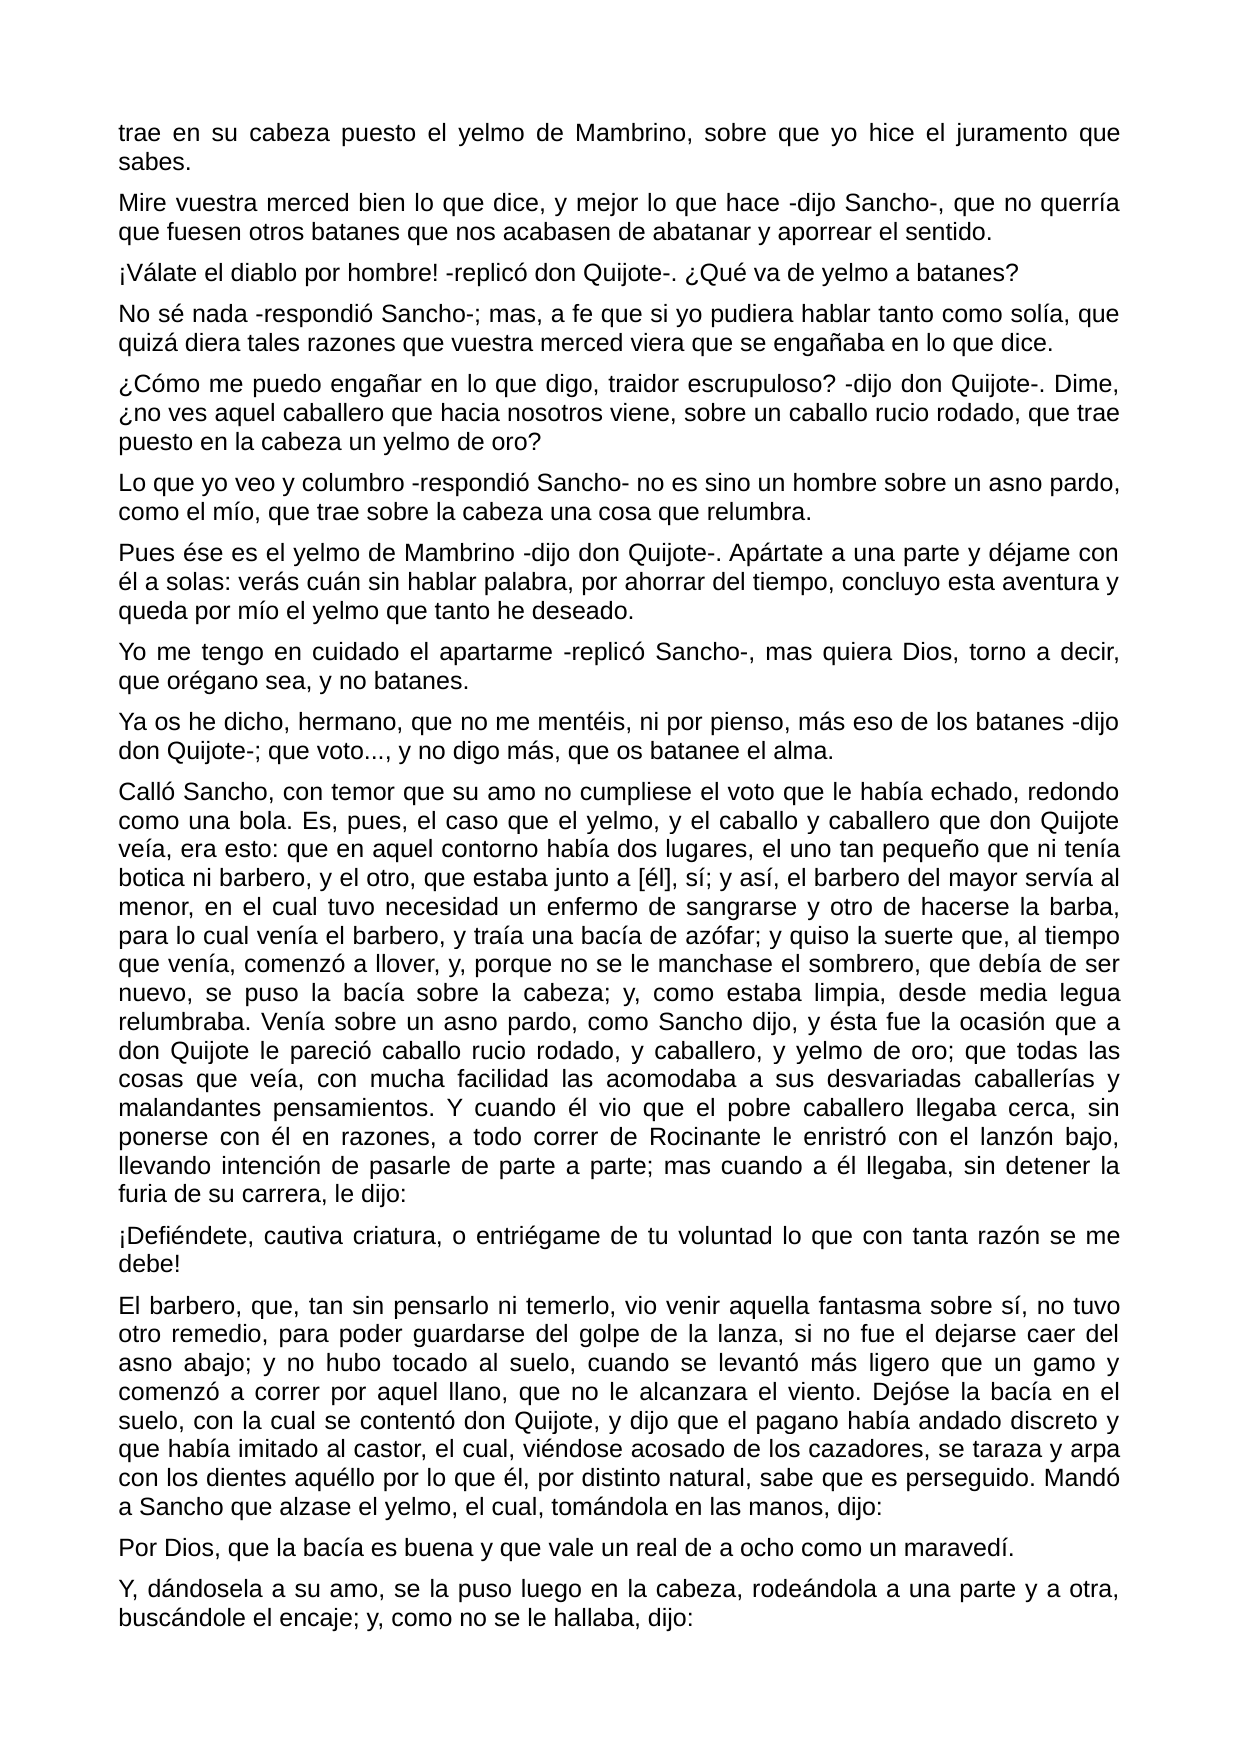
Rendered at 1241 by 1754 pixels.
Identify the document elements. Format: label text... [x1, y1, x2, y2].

text Calló Sancho, con temor que su amo no cumpliese el voto que le había echado, redondo como una bola. Es, pues, el caso que el yelmo, y el caballo y caballero que don Quijote veía, era esto: que en aquel contorno había dos lugares, el uno tan pequeño que ni tenía botica ni barbero, y el otro, que estaba junto a [él], sí; y así, el barbero del mayor servía al menor, en el cual tuvo necesidad un enfermo de sangrarse y otro de hacerse la barba, para lo cual venía el barbero, y traía una bacía de azófar; y quiso la suerte que, al tiempo que venía, comenzó a llover, y, porque no se le manchase el sombrero, que debía de ser nuevo, se puso la bacía sobre la cabeza; y, como estaba limpia, desde media legua relumbraba. Venía sobre un asno pardo, como Sancho dijo, y ésta fue la ocasión que a don Quijote le pareció caballo rucio rodado, y caballero, y yelmo de oro; que todas las cosas que veía, con mucha facilidad las acomodaba a sus desvariadas caballerías y malandantes pensamientos. Y cuando él vio que el pobre caballero llegaba cerca, sin ponerse con él en razones, a todo correr de Rocinante le enristró con el lanzón bajo, llevando intención de pasarle de parte a parte; mas cuando a él llegaba, sin detener la furia de su carrera, le dijo: [118, 777, 1122, 1208]
text Pues ése es el yelmo de Mambrino -dijo don Quijote-. Apártate a una parte y déjame con él a solas: verás cuán sin hablar palabra, por ahorrar del tiempo, concluyo esta aventura y queda por mío el yelmo que tanto he deseado. [118, 538, 1122, 624]
text Lo que yo veo y columbro -respondió Sancho- no es sino un hombre sobre un asno pardo, como el mío, que trae sobre la cabeza una cosa que relumbra. [118, 468, 1122, 526]
text Yo me tengo en cuidado el apartarme -replicó Sancho-, mas quiera Dios, torno a decir, que orégano sea, y no batanes. [118, 637, 1122, 694]
text No sé nada -respondió Sancho-; mas, a fe que si yo pudiera hablar tanto como solía, que quizá diera tales razones que vuestra merced viera que se engañaba en lo que dice. [118, 299, 1122, 357]
text Mire vuestra merced bien lo que dice, y mejor lo que hace -dijo Sancho-, que no querría que fuesen otros batanes que nos acabasen de abatanar y aporrear el sentido. [118, 188, 1122, 246]
text Por Dios, que la bacía es buena y que vale un real de a ocho como un maravedí. [118, 1533, 1122, 1562]
text Ya os he dicho, hermano, que no me mentéis, ni por pienso, más eso de los batanes -dijo don Quijote-; que voto..., y no digo más, que os batanee el alma. [118, 707, 1122, 764]
text ¡Defiéndete, cautiva criatura, o entriégame de tu voluntad lo que con tanta razón se me debe! [118, 1221, 1122, 1278]
text El barbero, que, tan sin pensarlo ni temerlo, vio venir aquella fantasma sobre sí, no tuvo otro remedio, para poder guardarse del golpe de la lanza, si no fue el dejarse caer del asno abajo; y no hubo tocado al suelo, cuando se levantó más ligero que un gamo y comenzó a correr por aquel llano, que no le alcanzara el viento. Dejóse la bacía en el suelo, con la cual se contentó don Quijote, y dijo que el pagano había andado discreto y que había imitado al castor, el cual, viéndose acosado de los cazadores, se taraza y arpa con los dientes aquéllo por lo que él, por distinto natural, sabe que es perseguido. Mandó a Sancho que alzase el yelmo, el cual, tomándola en las manos, dijo: [118, 1291, 1122, 1521]
text trae en su cabeza puesto el yelmo de Mambrino, sobre que yo hice el juramento que sabes. [118, 118, 1122, 176]
text Y, dándosela a su amo, se la puso luego en la cabeza, rodeándola a una parte y a otra, buscándole el encaje; y, como no se le hallaba, dijo: [118, 1574, 1122, 1632]
text ¿Cómo me puedo engañar en lo que digo, traidor escrupuloso? -dijo don Quijote-. Dime, ¿no ves aquel caballero que hacia nosotros viene, sobre un caballo rucio rodado, que trae puesto en la cabeza un yelmo de oro? [118, 369, 1122, 456]
text ¡Válate el diablo por hombre! -replicó don Quijote-. ¿Qué va de yelmo a batanes? [118, 258, 1122, 287]
